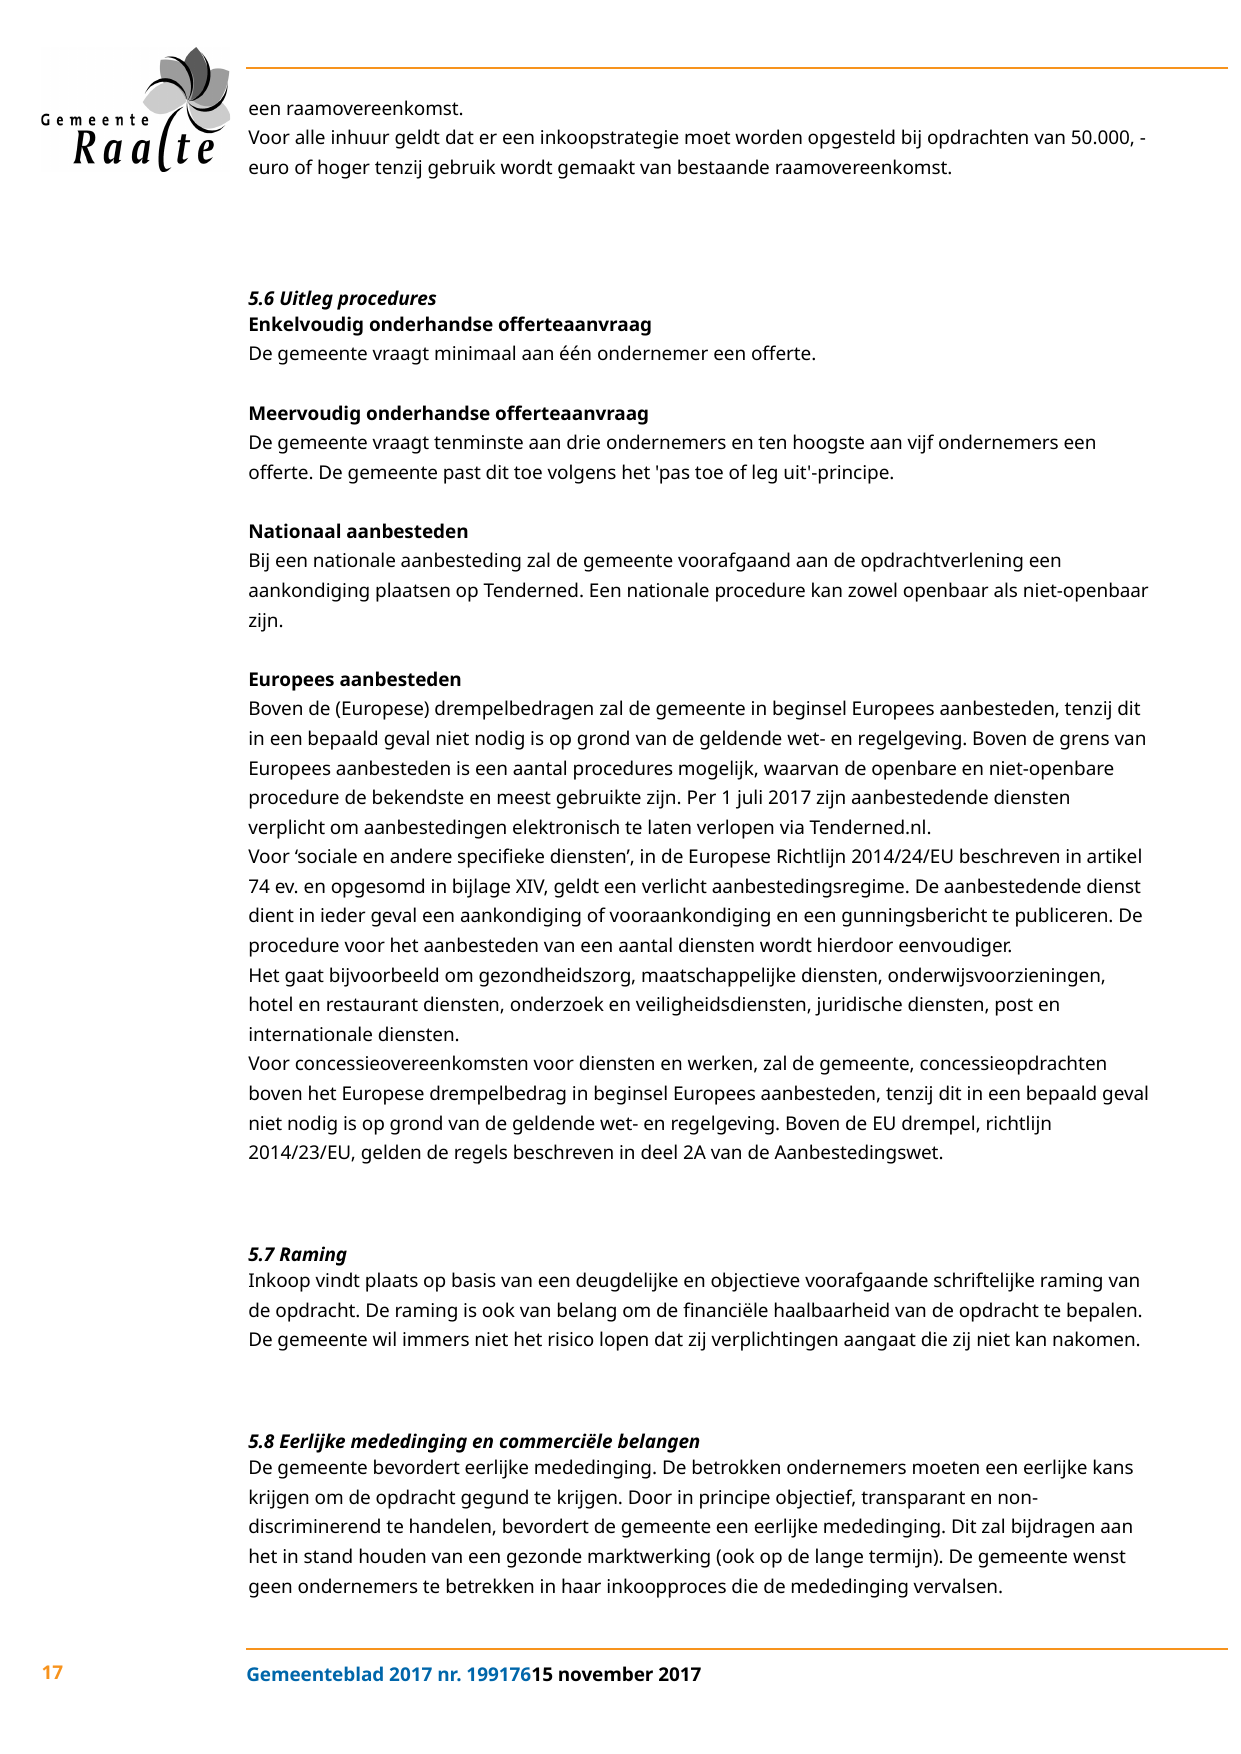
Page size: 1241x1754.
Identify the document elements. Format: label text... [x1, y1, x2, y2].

text Nationaal aanbesteden [248, 518, 1152, 544]
text Boven de (Europese) drempelbedragen zal de gemeente in beginsel Europees aanbesteden, tenzij dit in een bepaald geval niet nodig is op grond van de geldende wet- en regelgeving. Boven de grens van Europees aanbesteden is een aantal procedures mogelijk, waarvan de openbare en niet-openbare procedure de bekendste en meest gebruikte zijn. Per 1 juli 2017 zijn aanbestedende diensten verplicht om aanbestedingen elektronisch te laten verlopen via Tenderned.nl. [248, 696, 1152, 839]
text 5.6 Uitleg procedures [248, 285, 1152, 311]
text De gemeente vraagt minimaal aan één ondernemer een offerte. [248, 341, 1152, 366]
picture [41, 47, 231, 172]
text 5.8 Eerlijke mededinging en commerciële belangen [248, 1429, 1152, 1454]
text Bij een nationale aanbesteding zal de gemeente voorafgaand aan de opdrachtverlening een aankondiging plaatsen op Tenderned. Een nationale procedure kan zowel openbaar als niet-openbaar zijn. [248, 548, 1152, 632]
text Het gaat bijvoorbeeld om gezondheidszorg, maatschappelijke diensten, onderwijsvoorzieningen, hotel en restaurant diensten, onderzoek en veiligheidsdiensten, juridische diensten, post en internationale diensten. [248, 962, 1152, 1047]
table_header een raamovereenkomst. Voor alle inhuur geldt dat er een inkoopstrategie moet worden opgesteld bij opdrachten van 50.000, - euro of hoger tenzij gebruik wordt gemaakt van bestaande raamovereenkomst. [248, 95, 1152, 209]
text Europees aanbesteden [248, 666, 1152, 692]
text Inkoop vindt plaats op basis van een deugdelijke en objectieve voorafgaande schriftelijke raming van de opdracht. De raming is ook van belang om de financiële haalbaarheid van de opdracht te bepalen. De gemeente wil immers niet het risico lopen dat zij verplichtingen aangaat die zij niet kan nakomen. [248, 1267, 1152, 1352]
text Voor ‘sociale en andere specifieke diensten’, in de Europese Richtlijn 2014/24/EU beschreven in artikel 74 ev. en opgesomd in bijlage XIV, geldt een verlicht aanbestedingsregime. De aanbestedende dienst dient in ieder geval een aankondiging of vooraankondiging en een gunningsbericht te publiceren. De procedure voor het aanbesteden van een aantal diensten wordt hierdoor eenvoudiger. [248, 843, 1152, 958]
text Meervoudig onderhandse offerteaanvraag [248, 400, 1152, 425]
text De gemeente vraagt tenminste aan drie ondernemers en ten hoogste aan vijf ondernemers een offerte. De gemeente past dit toe volgens het 'pas toe of leg uit'-principe. [248, 429, 1152, 484]
text De gemeente bevordert eerlijke mededinging. De betrokken ondernemers moeten een eerlijke kans krijgen om de opdracht gegund te krijgen. Door in principe objectief, transparant en non-discriminerend te handelen, bevordert de gemeente een eerlijke mededinging. Dit zal bijdragen aan het in stand houden van een gezonde marktwerking (ook op de lange termijn). De gemeente wenst geen ondernemers te betrekken in haar inkoopproces die de mededinging vervalsen. [248, 1454, 1152, 1598]
text 5.7 Raming [248, 1242, 1152, 1267]
text Enkelvoudig onderhandse offerteaanvraag [248, 311, 1152, 337]
text Voor concessieovereenkomsten voor diensten en werken, zal de gemeente, concessieopdrachten boven het Europese drempelbedrag in beginsel Europees aanbesteden, tenzij dit in een bepaald geval niet nodig is op grond van de geldende wet- en regelgeving. Boven de EU drempel, richtlijn 2014/23/EU, gelden de regels beschreven in deel 2A van de Aanbestedingswet. [248, 1051, 1152, 1165]
